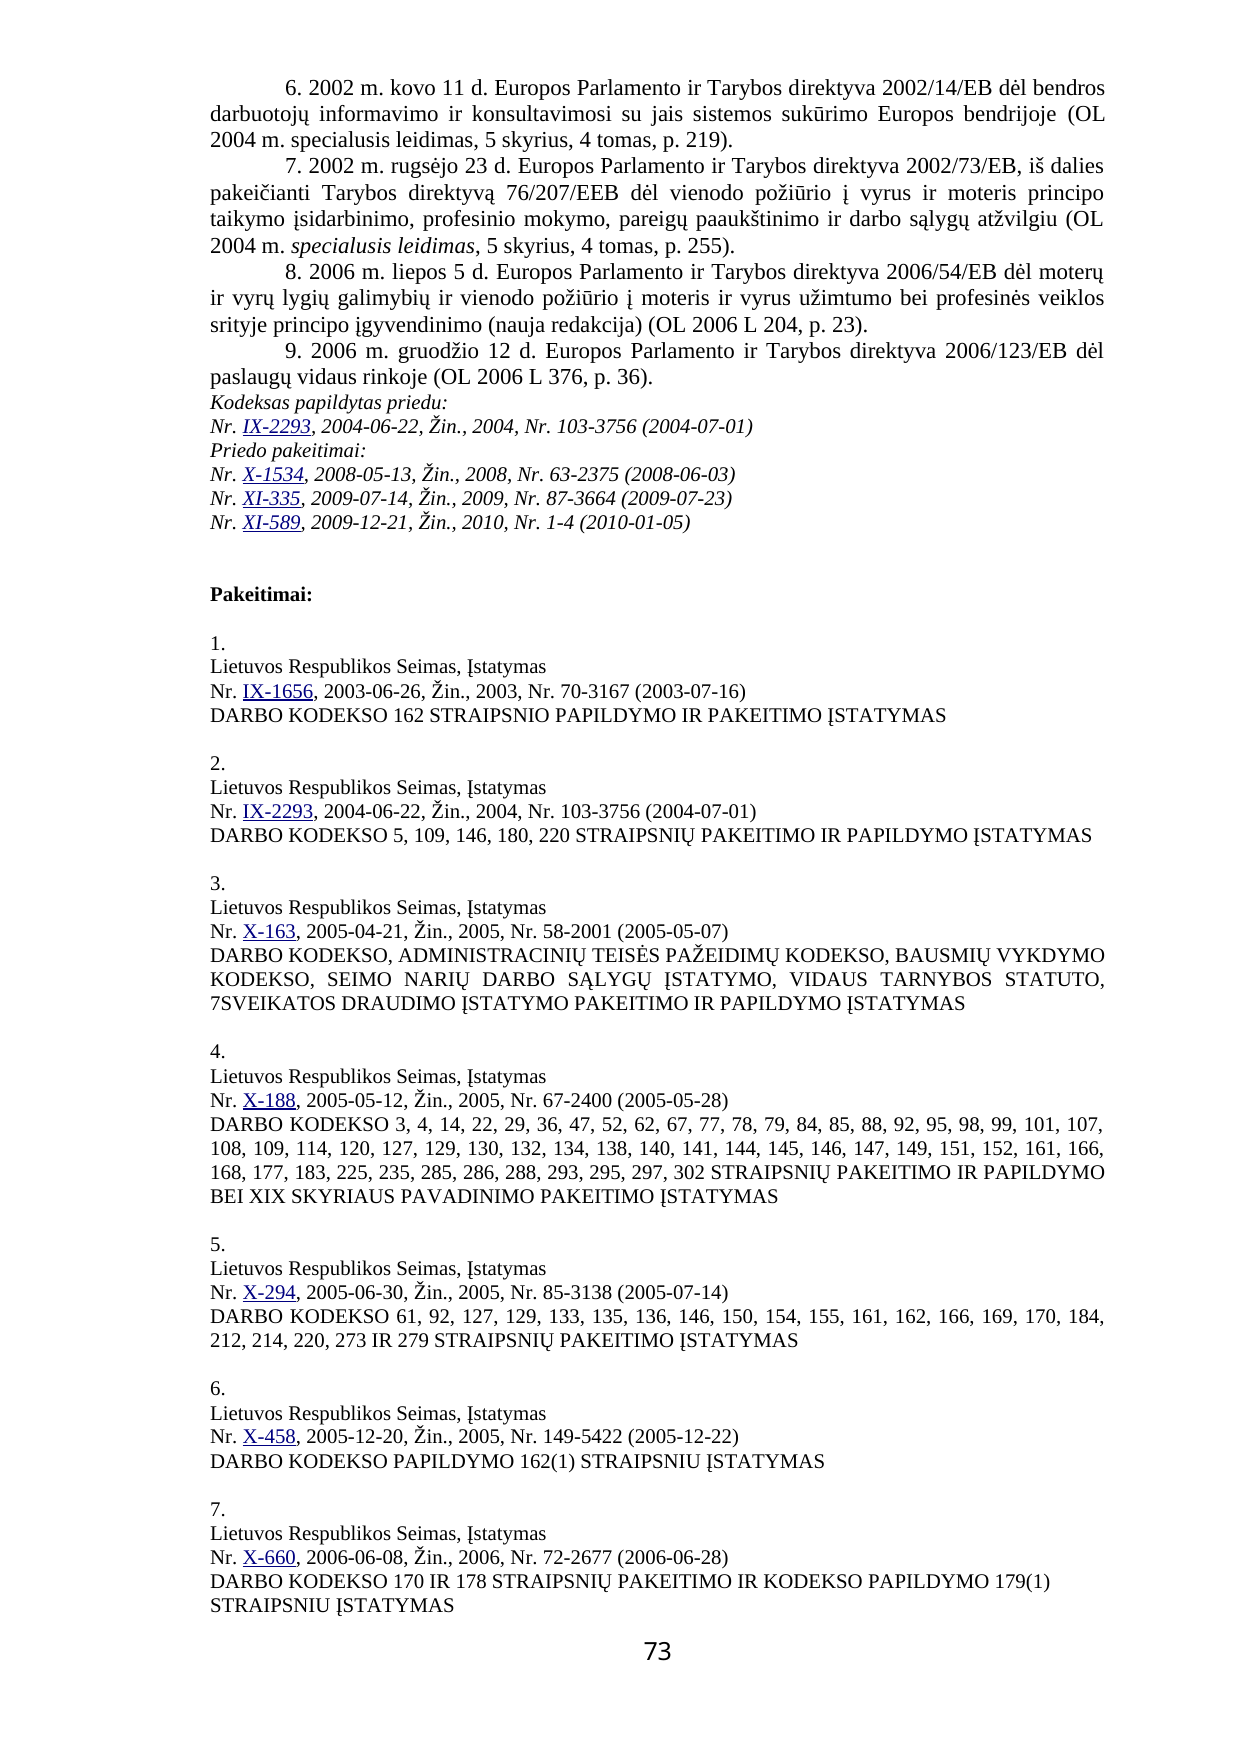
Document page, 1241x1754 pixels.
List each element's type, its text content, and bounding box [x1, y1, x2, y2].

text DARBO KODEKSO 170 IR 178 STRAIPSNIŲ PAKEITIMO IR KODEKSO PAPILDYMO 179(1) STRAIPSNIU ĮSTATYMAS [210, 1569, 1106, 1617]
text Lietuvos Respublikos Seimas, Įstatymas [210, 775, 1106, 799]
text 6. 2002 m. kovo 11 d. Europos Parlamento ir Tarybos direktyva 2002/14/EB dėl bendros darbuotojų informavimo ir konsultavimosi su jais sistemos sukūrimo Europos bendrijoje (OL 2004 m. specialusis leidimas, 5 skyrius, 4 tomas, p. 219). [210, 73, 1106, 153]
text Kodeksas papildytas priedu: [210, 390, 1106, 414]
text Nr. X-458, 2005-12-20, Žin., 2005, Nr. 149-5422 (2005-12-22) [210, 1424, 1106, 1448]
text DARBO KODEKSO 61, 92, 127, 129, 133, 135, 136, 146, 150, 154, 155, 161, 162, 166, 169, 170, 184, 212, 214, 220, 273 IR 279 STRAIPSNIŲ PAKEITIMO ĮSTATYMAS [210, 1304, 1106, 1352]
text Lietuvos Respublikos Seimas, Įstatymas [210, 654, 1106, 678]
text Lietuvos Respublikos Seimas, Įstatymas [210, 1063, 1106, 1088]
text DARBO KODEKSO PAPILDYMO 162(1) STRAIPSNIU ĮSTATYMAS [210, 1448, 1106, 1473]
text Pakeitimai: [210, 582, 1106, 606]
text DARBO KODEKSO, ADMINISTRACINIŲ TEISĖS PAŽEIDIMŲ KODEKSO, BAUSMIŲ VYKDYMO KODEKSO, SEIMO NARIŲ DARBO SĄLYGŲ ĮSTATYMO, VIDAUS TARNYBOS STATUTO, 7SVEIKATOS DRAUDIMO ĮSTATYMO PAKEITIMO IR PAPILDYMO ĮSTATYMAS [210, 943, 1106, 1015]
text 5. [210, 1232, 1106, 1256]
text Nr. X-163, 2005-04-21, Žin., 2005, Nr. 58-2001 (2005-05-07) [210, 919, 1106, 943]
text Nr. X-294, 2005-06-30, Žin., 2005, Nr. 85-3138 (2005-07-14) [210, 1280, 1106, 1304]
text 7. 2002 m. rugsėjo 23 d. Europos Parlamento ir Tarybos direktyva 2002/73/EB, iš dalies pakeičianti Tarybos direktyvą 76/207/EEB dėl vienodo požiūrio į vyrus ir moteris principo taikymo įsidarbinimo, profesinio mokymo, pareigų paaukštinimo ir darbo sąlygų atžvilgiu (OL 2004 m. specialusis leidimas, 5 skyrius, 4 tomas, p. 255). [210, 153, 1106, 258]
text Lietuvos Respublikos Seimas, Įstatymas [210, 1400, 1106, 1424]
text DARBO KODEKSO 3, 4, 14, 22, 29, 36, 47, 52, 62, 67, 77, 78, 79, 84, 85, 88, 92, 95, 98, 99, 101, 107, 108, 109, 114, 120, 127, 129, 130, 132, 134, 138, 140, 141, 144, 145, 146, 147, 149, 151, 152, 161, 166, 168, 177, 183, 225, 235, 285, 286, 288, 293, 295, 297, 302 STRAIPSNIŲ PAKEITIMO IR PAPILDYMO BEI XIX SKYRIAUS PAVADINIMO PAKEITIMO ĮSTATYMAS [210, 1112, 1106, 1208]
text Lietuvos Respublikos Seimas, Įstatymas [210, 895, 1106, 919]
text Nr. X-1534, 2008-05-13, Žin., 2008, Nr. 63-2375 (2008-06-03) [210, 462, 1106, 486]
text 4. [210, 1039, 1106, 1063]
text 1. [210, 630, 1106, 654]
text 2. [210, 751, 1106, 775]
text Nr. X-660, 2006-06-08, Žin., 2006, Nr. 72-2677 (2006-06-28) [210, 1545, 1106, 1569]
text 7. [210, 1497, 1106, 1521]
text Nr. XI-335, 2009-07-14, Žin., 2009, Nr. 87-3664 (2009-07-23) [210, 486, 1106, 510]
text Lietuvos Respublikos Seimas, Įstatymas [210, 1256, 1106, 1280]
text Priedo pakeitimai: [210, 438, 1106, 462]
text 9. 2006 m. gruodžio 12 d. Europos Parlamento ir Tarybos direktyva 2006/123/EB dėl paslaugų vidaus rinkoje (OL 2006 L 376, p. 36). [210, 337, 1106, 390]
text DARBO KODEKSO 162 STRAIPSNIO PAPILDYMO IR PAKEITIMO ĮSTATYMAS [210, 703, 1106, 727]
text 6. [210, 1376, 1106, 1400]
text Nr. XI-589, 2009-12-21, Žin., 2010, Nr. 1-4 (2010-01-05) [210, 510, 1106, 534]
text 8. 2006 m. liepos 5 d. Europos Parlamento ir Tarybos direktyva 2006/54/EB dėl moterų ir vyrų lygių galimybių ir vienodo požiūrio į moteris ir vyrus užimtumo bei profesinės veiklos srityje principo įgyvendinimo (nauja redakcija) (OL 2006 L 204, p. 23). [210, 258, 1106, 337]
text Lietuvos Respublikos Seimas, Įstatymas [210, 1521, 1106, 1545]
text Nr. IX-2293, 2004-06-22, Žin., 2004, Nr. 103-3756 (2004-07-01) [210, 414, 1106, 438]
text Nr. IX-1656, 2003-06-26, Žin., 2003, Nr. 70-3167 (2003-07-16) [210, 678, 1106, 703]
text Nr. X-188, 2005-05-12, Žin., 2005, Nr. 67-2400 (2005-05-28) [210, 1088, 1106, 1112]
text DARBO KODEKSO 5, 109, 146, 180, 220 STRAIPSNIŲ PAKEITIMO IR PAPILDYMO ĮSTATYMAS [210, 823, 1106, 847]
text Nr. IX-2293, 2004-06-22, Žin., 2004, Nr. 103-3756 (2004-07-01) [210, 799, 1106, 823]
text 3. [210, 871, 1106, 895]
